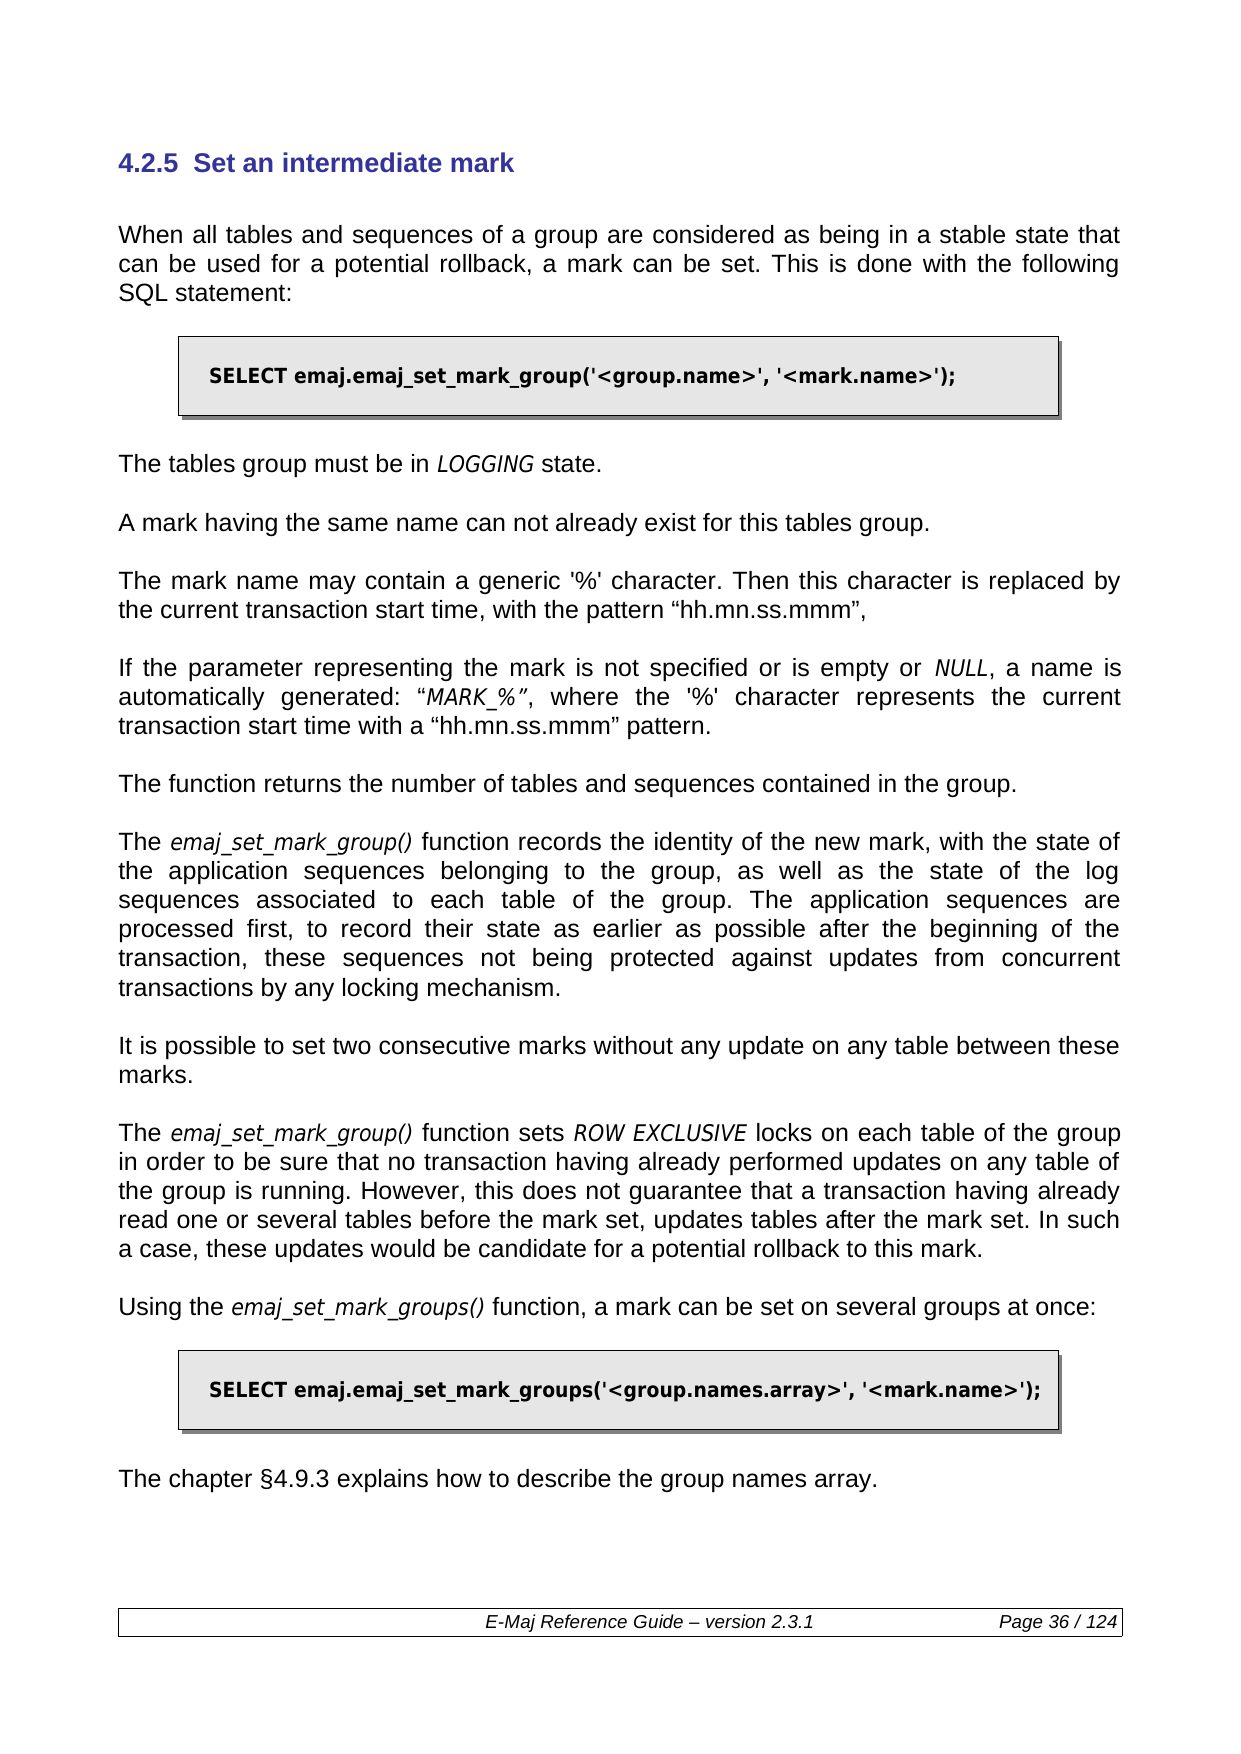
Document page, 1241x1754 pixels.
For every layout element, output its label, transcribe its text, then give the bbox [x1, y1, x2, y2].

text A mark having the same name can not already exist for this tables group. [118, 507, 1122, 536]
text It is possible to set two consecutive marks without any update on any table between these marks. [118, 1031, 1122, 1089]
text The emaj_set_mark_group() function sets ROW EXCLUSIVE locks on each table of the group in order to be sure that no transaction having already performed updates on any table of the group is running. However, this does not guarantee that a transaction having already read one or several tables before the mark set, updates tables after the mark set. In such a case, these updates would be candidate for a potential rollback to this mark. [118, 1118, 1122, 1263]
text The mark name may contain a generic '%' character. Then this character is replaced by the current transaction start time, with the pattern “hh.mn.ss.mmm”, [118, 566, 1122, 624]
text The function returns the number of tables and sequences contained in the group. [118, 769, 1122, 798]
subtitle Set an intermediate mark [118, 147, 1122, 178]
text The emaj_set_mark_group() function records the identity of the new mark, with the state of the application sequences belonging to the group, as well as the state of the log sequences associated to each table of the group. The application sequences are processed first, to record their state as earlier as possible after the beginning of the transaction, these sequences not being protected against updates from concurrent transactions by any locking mechanism. [118, 827, 1122, 1001]
text The tables group must be in LOGGING state. [118, 449, 1122, 478]
text SELECT emaj.emaj_set_mark_group('<group.name>', '<mark.name>'); [179, 361, 1058, 385]
text Using the emaj_set_mark_groups() function, a mark can be set on several groups at once: [118, 1292, 1122, 1321]
text SELECT emaj.emaj_set_mark_groups('<group.names.array>', '<mark.name>'); [179, 1375, 1058, 1399]
text If the parameter representing the mark is not specified or is empty or NULL, a name is automatically generated: “MARK_%”, where the '%' character represents the current transaction start time with a “hh.mn.ss.mmm” pattern. [118, 653, 1122, 740]
text When all tables and sequences of a group are considered as being in a stable state that can be used for a potential rollback, a mark can be set. This is done with the following SQL statement: [118, 220, 1122, 307]
text The chapter §4.9.3 explains how to describe the group names array. [118, 1463, 1122, 1492]
